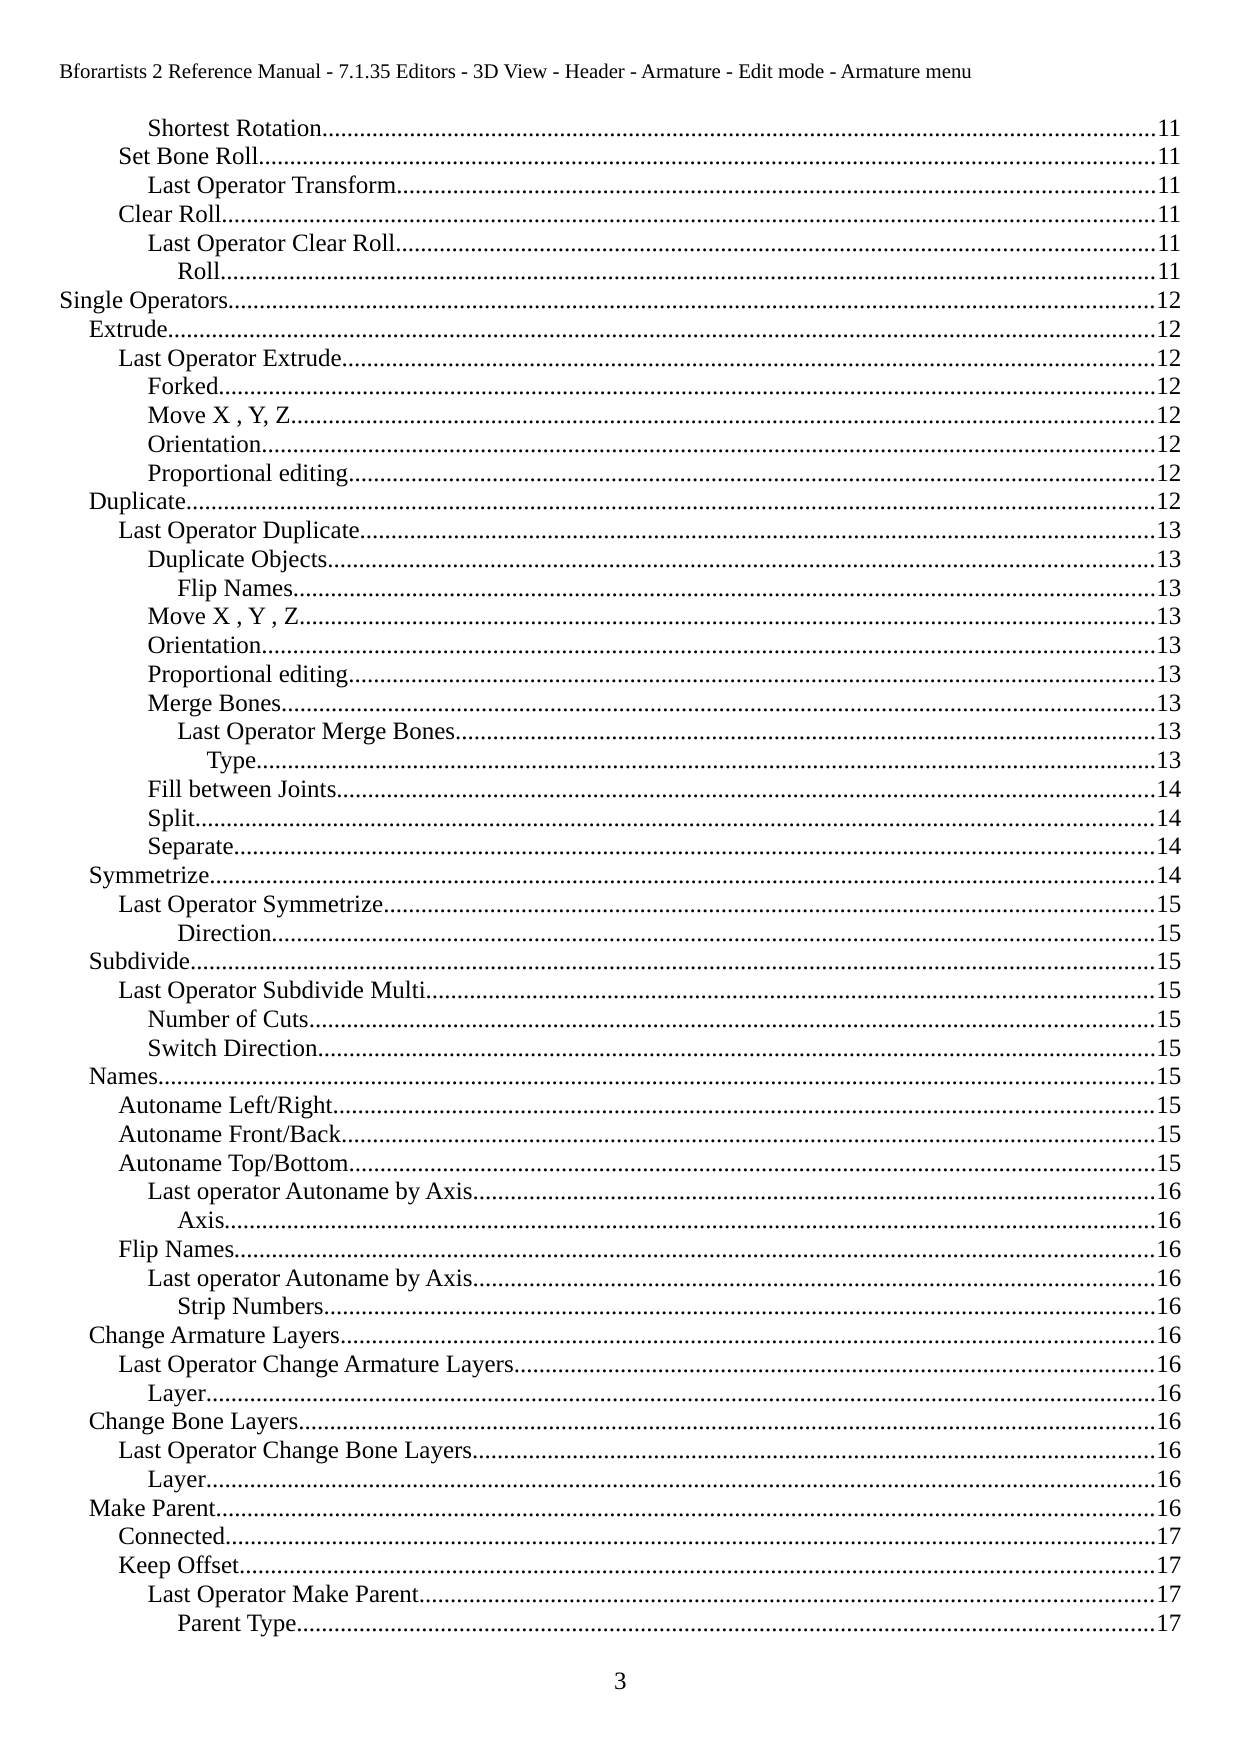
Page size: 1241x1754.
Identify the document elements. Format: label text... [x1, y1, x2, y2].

text Move X , Y , Z 13 [147, 601, 1181, 630]
text Move X , Y, Z 12 [147, 400, 1181, 429]
text Last Operator Change Armature Layers 16 [118, 1349, 1181, 1378]
text Last Operator Subdivide Multi 15 [118, 975, 1181, 1004]
text Last operator Autoname by Axis 16 [147, 1176, 1181, 1205]
text Autoname Left/Right 15 [118, 1090, 1181, 1119]
text Fill between Joints 14 [147, 774, 1181, 803]
text Last Operator Change Bone Layers 16 [118, 1435, 1181, 1464]
text Clear Roll 11 [118, 199, 1181, 228]
text Roll 11 [177, 256, 1181, 285]
text Last Operator Symmetrize 15 [118, 889, 1181, 918]
text Switch Direction 15 [147, 1033, 1181, 1061]
text Subdivide 15 [88, 946, 1181, 975]
text Flip Names 16 [118, 1234, 1181, 1263]
text Split 14 [147, 803, 1181, 831]
text Last Operator Extrude 12 [118, 343, 1181, 371]
text Number of Cuts 15 [147, 1004, 1181, 1033]
text Proportional editing 13 [147, 659, 1181, 688]
text Orientation 12 [147, 429, 1181, 458]
text Layer 16 [147, 1378, 1181, 1406]
text Strip Numbers 16 [177, 1291, 1181, 1320]
text Separate 14 [147, 831, 1181, 860]
text Single Operators 12 [59, 285, 1181, 314]
text Last Operator Merge Bones 13 [177, 716, 1181, 745]
text Proportional editing 12 [147, 458, 1181, 486]
text Flip Names 13 [177, 573, 1181, 601]
text Extrude 12 [88, 314, 1181, 343]
text Shortest Rotation 11 [147, 113, 1181, 141]
text Set Bone Roll 11 [118, 141, 1181, 170]
text Names 15 [88, 1061, 1181, 1090]
text Make Parent 16 [88, 1493, 1181, 1521]
text Last Operator Clear Roll 11 [147, 228, 1181, 256]
text Last operator Autoname by Axis 16 [147, 1263, 1181, 1291]
text Layer 16 [147, 1464, 1181, 1493]
text Orientation 13 [147, 630, 1181, 659]
text Last Operator Duplicate 13 [118, 515, 1181, 544]
text Last Operator Make Parent 17 [147, 1579, 1181, 1608]
text Duplicate 12 [88, 486, 1181, 515]
text Axis 16 [177, 1205, 1181, 1234]
text Symmetrize 14 [88, 860, 1181, 889]
text Type 13 [206, 745, 1181, 774]
text Keep Offset 17 [118, 1550, 1181, 1579]
text Last Operator Transform 11 [147, 170, 1181, 199]
text Change Armature Layers 16 [88, 1320, 1181, 1349]
text Autoname Top/Bottom 15 [118, 1148, 1181, 1176]
text Forked 12 [147, 371, 1181, 400]
text Parent Type 17 [177, 1608, 1181, 1636]
text Direction 15 [177, 918, 1181, 946]
text Autoname Front/Back 15 [118, 1119, 1181, 1148]
text Duplicate Objects 13 [147, 544, 1181, 573]
text Merge Bones 13 [147, 688, 1181, 716]
text Connected 17 [118, 1521, 1181, 1550]
text Change Bone Layers 16 [88, 1406, 1181, 1435]
